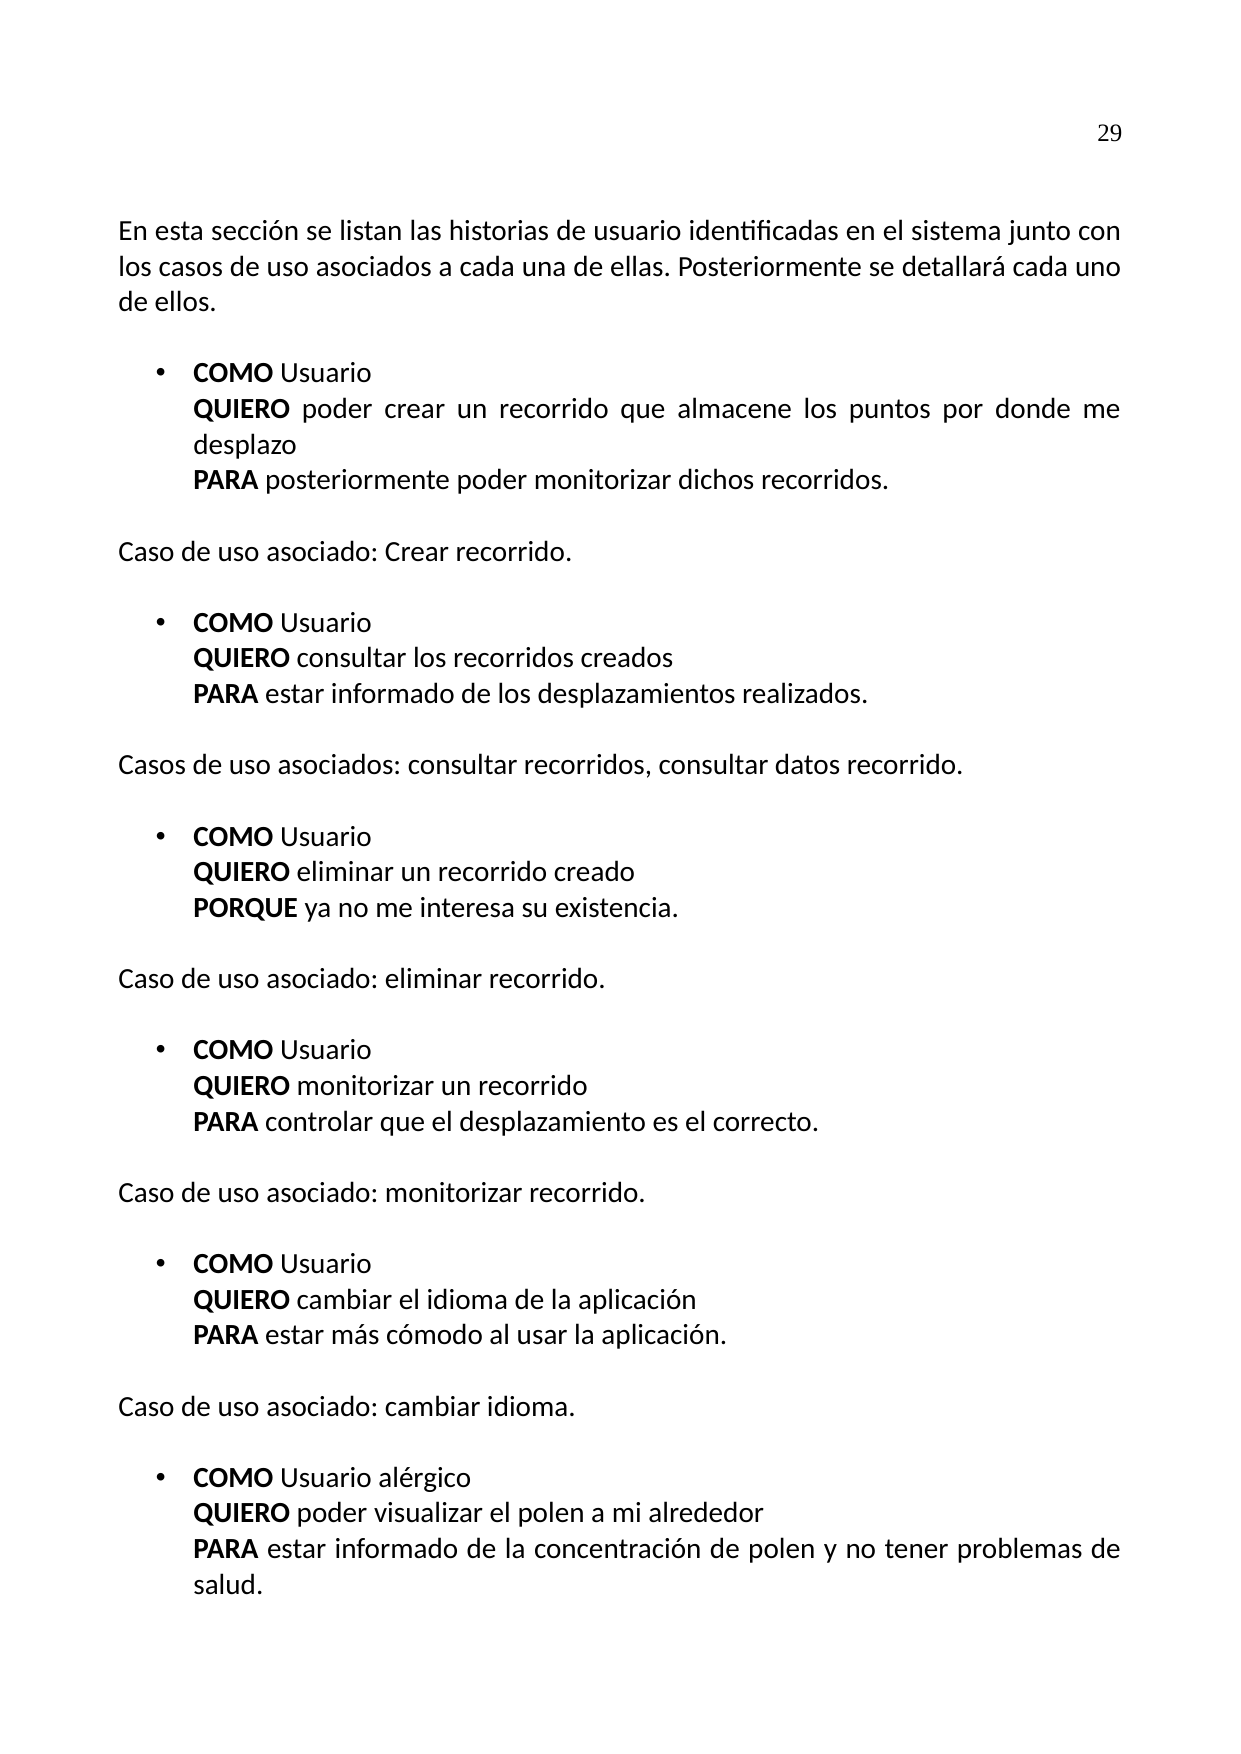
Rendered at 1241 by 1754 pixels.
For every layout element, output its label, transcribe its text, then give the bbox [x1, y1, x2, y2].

text Casos de uso asociados: consultar recorridos, consultar datos recorrido. [118, 746, 1122, 782]
list COMO Usuario alérgico [156, 1459, 1122, 1494]
text Caso de uso asociado: eliminar recorrido. [118, 960, 1122, 996]
list QUIERO eliminar un recorrido creado [156, 853, 1122, 889]
text Caso de uso asociado: monitorizar recorrido. [118, 1174, 1122, 1209]
list PARA posteriormente poder monitorizar dichos recorridos. [156, 461, 1122, 497]
list PARA estar informado de la concentración de polen y no tener problemas de salud. [156, 1530, 1122, 1601]
list QUIERO poder visualizar el polen a mi alrededor [156, 1494, 1122, 1530]
list COMO Usuario [156, 604, 1122, 639]
list QUIERO monitorizar un recorrido [156, 1067, 1122, 1103]
list PARA estar informado de los desplazamientos realizados. [156, 675, 1122, 711]
list COMO Usuario [156, 1031, 1122, 1067]
list PARA estar más cómodo al usar la aplicación. [156, 1316, 1122, 1352]
list COMO Usuario [156, 354, 1122, 390]
list PORQUE ya no me interesa su existencia. [156, 889, 1122, 924]
list PARA controlar que el desplazamiento es el correcto. [156, 1103, 1122, 1138]
text Caso de uso asociado: Crear recorrido. [118, 533, 1122, 568]
list COMO Usuario [156, 1245, 1122, 1281]
list QUIERO consultar los recorridos creados [156, 639, 1122, 675]
list COMO Usuario [156, 818, 1122, 853]
list QUIERO cambiar el idioma de la aplicación [156, 1281, 1122, 1316]
text En esta sección se listan las historias de usuario identificadas en el sistema junto con los casos de uso asociados a cada una de ellas. Posteriormente se detallará cada uno de ellos. [118, 212, 1122, 319]
text Caso de uso asociado: cambiar idioma. [118, 1388, 1122, 1423]
list QUIERO poder crear un recorrido que almacene los puntos por donde me desplazo [156, 390, 1122, 461]
